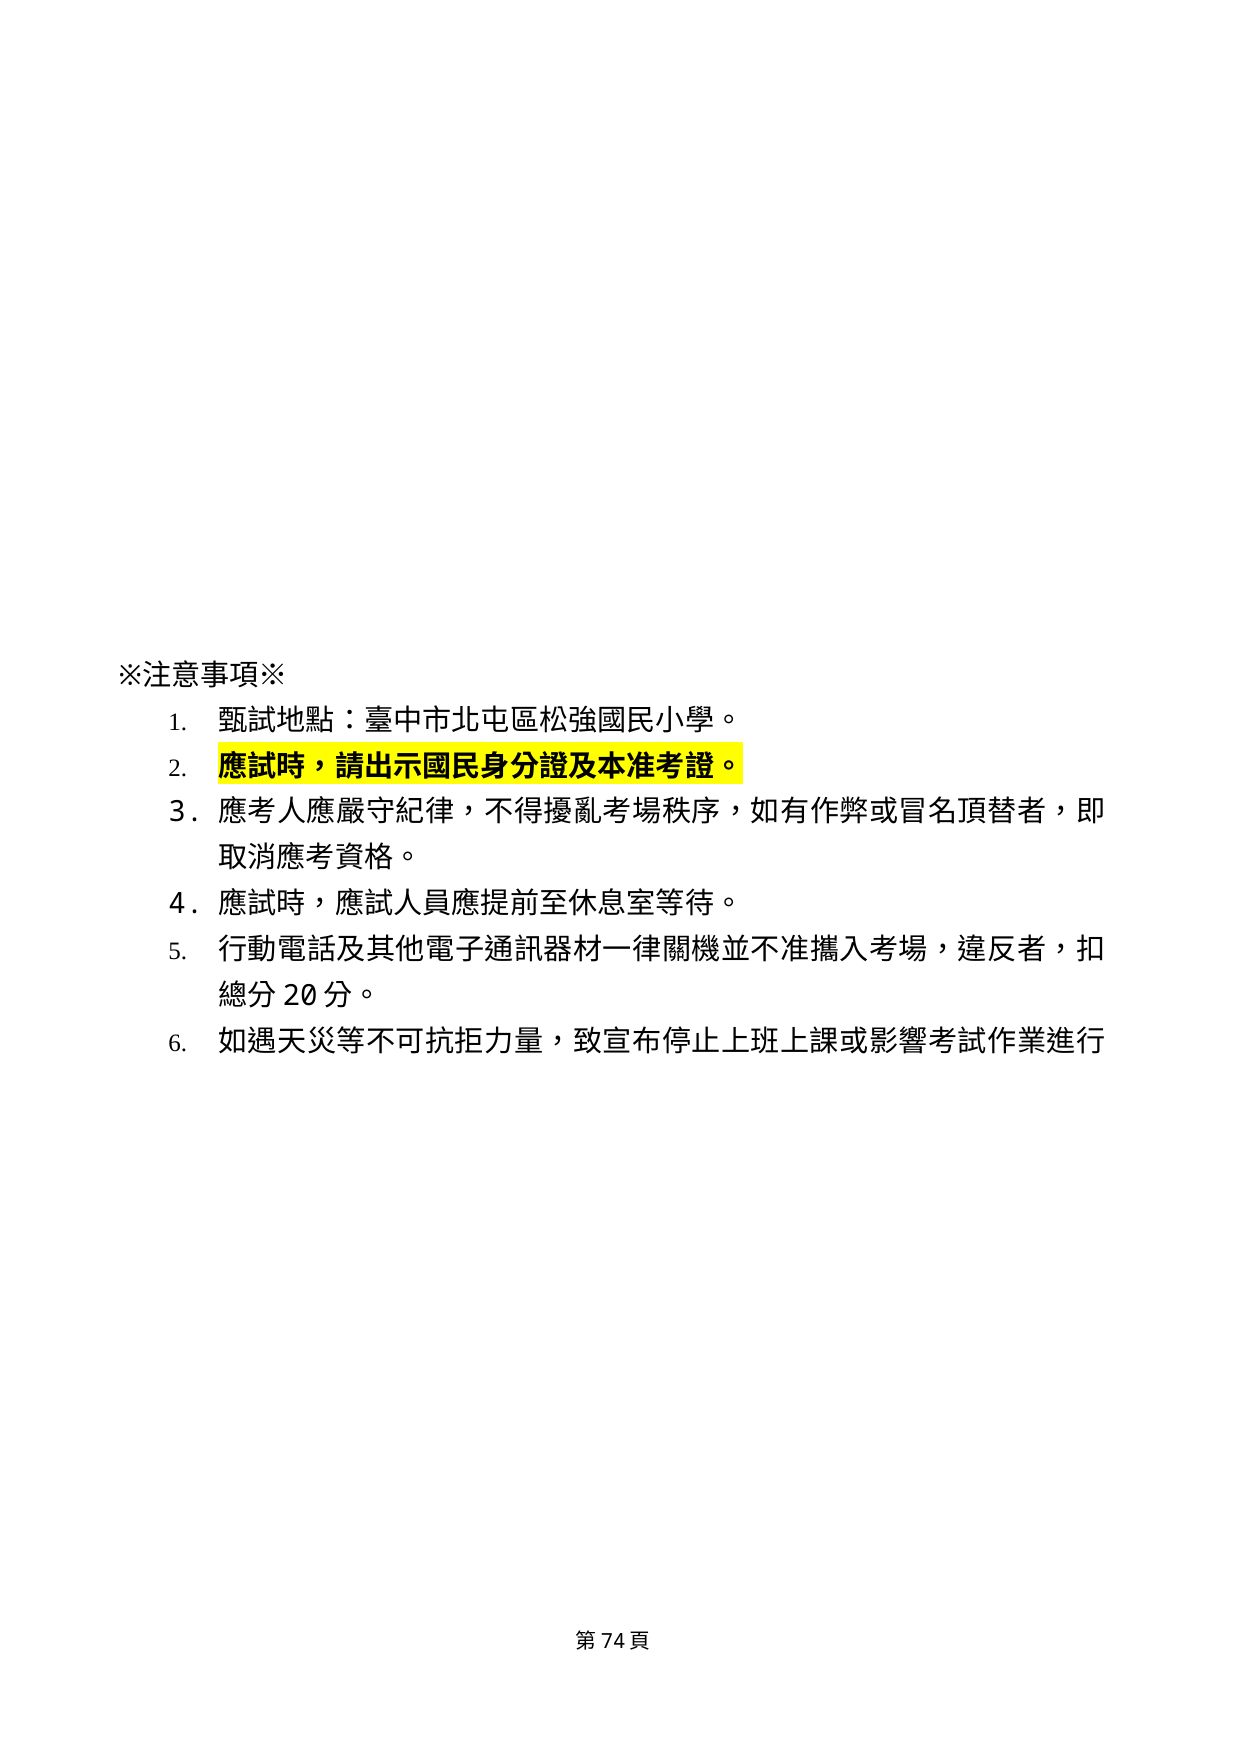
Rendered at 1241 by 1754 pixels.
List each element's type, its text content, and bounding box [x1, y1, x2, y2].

text ※注意事項※ [118, 631, 1107, 693]
list 應考人應嚴守紀律，不得擾亂考場秩序，如有作弊或冒名頂替者，即取消應考資格。 [168, 785, 1107, 877]
list 甄試地點：臺中市北屯區松強國民小學。 [168, 693, 1107, 739]
list 應試時，應試人員應提前至休息室等待。 [168, 877, 1107, 923]
list 行動電話及其他電子通訊器材一律關機並不准攜入考場，違反者，扣總分20分。 [168, 923, 1107, 1014]
list 應試時，請出示國民身分證及本准考證。 [168, 739, 1107, 785]
list 如遇天災等不可抗拒力量，致宣布停止上班上課或影響考試作業進行 [168, 1014, 1107, 1060]
